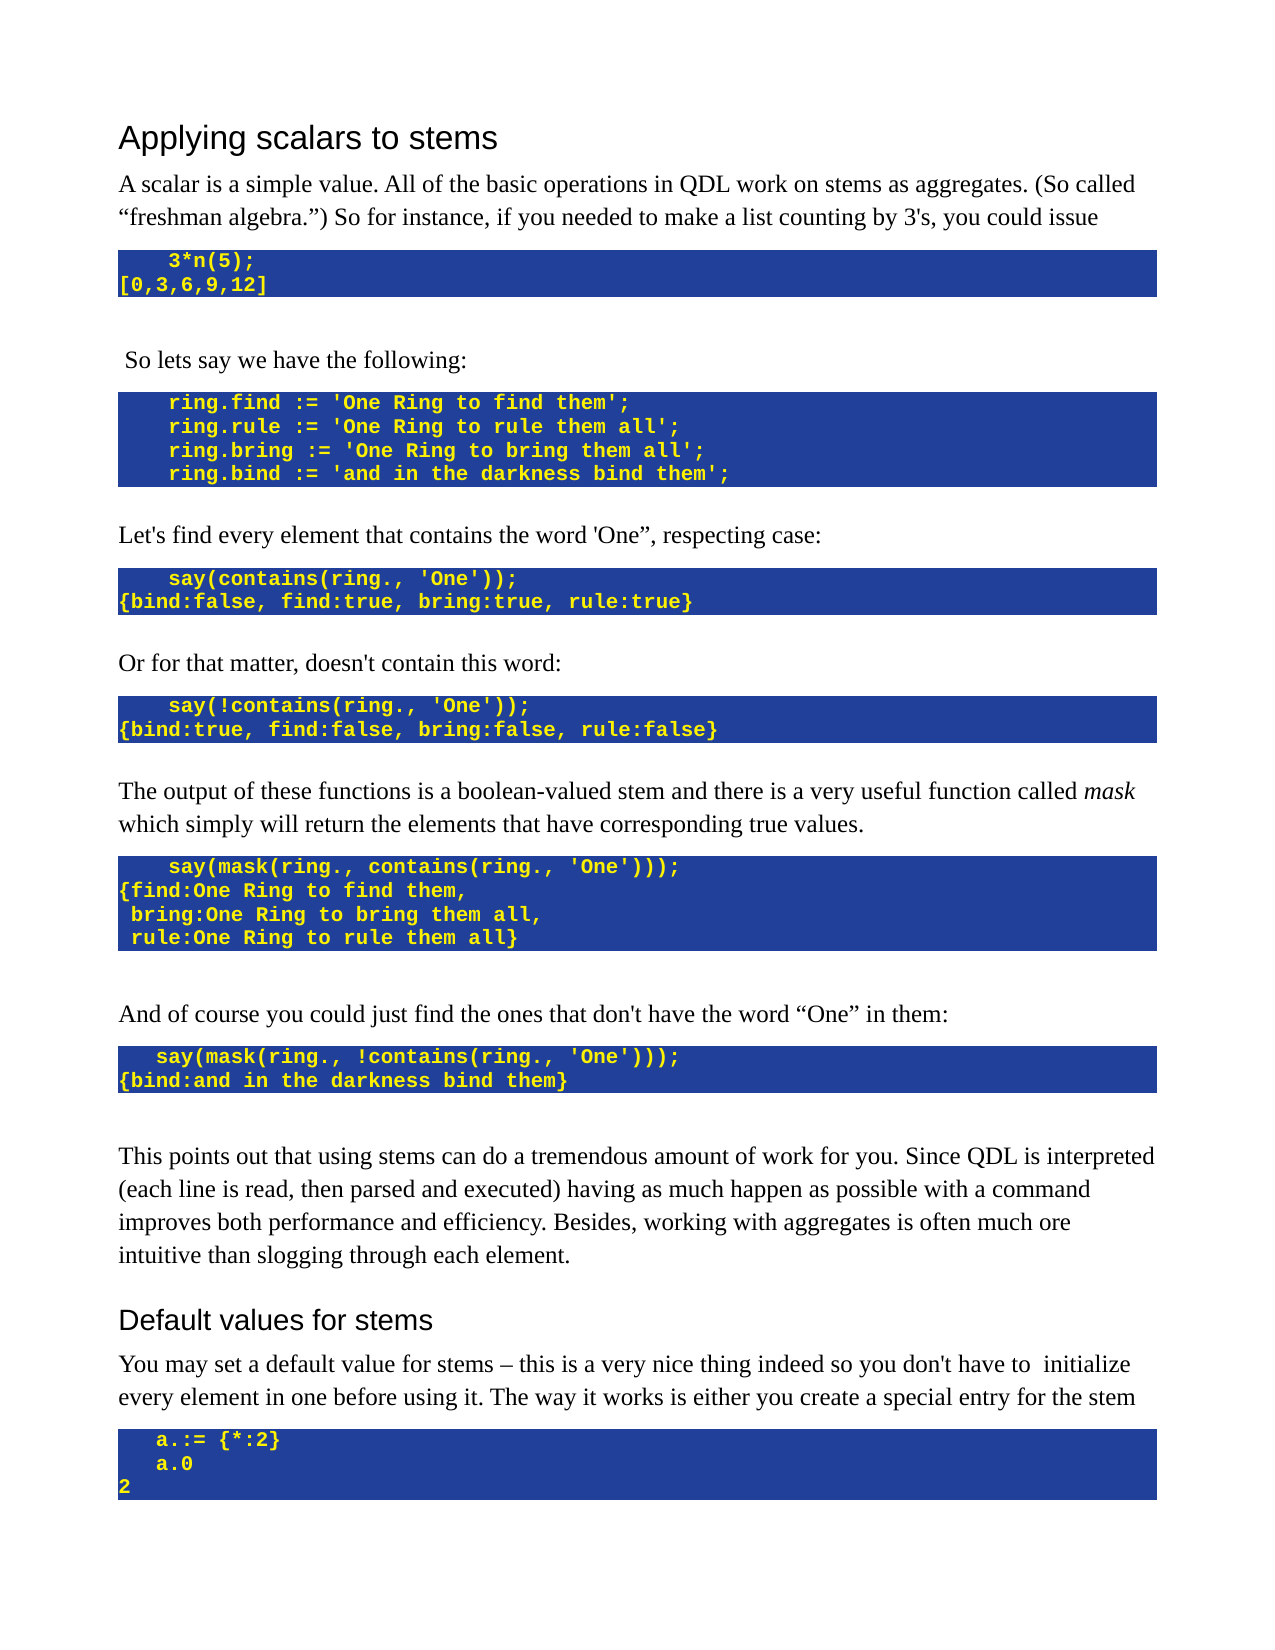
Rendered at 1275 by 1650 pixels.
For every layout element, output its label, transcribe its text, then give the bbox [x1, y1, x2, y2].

text {find:One Ring to find them, [118, 880, 1157, 904]
text This points out that using stems can do a tremendous amount of work for you. Since QDL is interpreted (each line is read, then parsed and executed) having as much happen as possible with a command improves both performance and efficiency. Besides, working with aggregates is often much ore intuitive than slogging through each element. [118, 1141, 1157, 1269]
text Or for that matter, doesn't contain this word: [118, 615, 1157, 677]
text say(contains(ring., 'One')); [118, 568, 1157, 591]
text ring.bind := 'and in the darkness bind them'; [118, 463, 1157, 487]
text 3*n(5); [118, 250, 1157, 273]
text The output of these functions is a boolean-valued stem and there is a very useful function called mask which simply will return the elements that have corresponding true values. [118, 743, 1157, 838]
subtitle Default values for stems [118, 1302, 1157, 1336]
text ring.find := 'One Ring to find them'; [118, 392, 1157, 416]
text say(mask(ring., contains(ring., 'One'))); [118, 856, 1157, 880]
text 2 [118, 1477, 1157, 1500]
text a.0 [118, 1453, 1157, 1477]
text a.:= {*:2} [118, 1429, 1157, 1453]
subtitle Applying scalars to stems [118, 118, 1157, 157]
text A scalar is a simple value. All of the basic operations in QDL work on stems as aggregates. (So called “freshman algebra.”) So for instance, if you needed to make a list counting by 3's, you could issue [118, 169, 1157, 231]
text You may set a default value for stems – this is a very nice thing indeed so you don't have to initialize every element in one before using it. The way it works is either you create a special entry for the stem [118, 1349, 1157, 1410]
text rule:One Ring to rule them all} [118, 927, 1157, 951]
text So lets say we have the following: [118, 345, 1157, 373]
text ring.rule := 'One Ring to rule them all'; [118, 416, 1157, 440]
text say(mask(ring., !contains(ring., 'One'))); [118, 1046, 1157, 1070]
text {bind:true, find:false, bring:false, rule:false} [118, 719, 1157, 743]
text bring:One Ring to bring them all, [118, 904, 1157, 927]
text say(!contains(ring., 'One')); [118, 696, 1157, 719]
text [0,3,6,9,12] [118, 273, 1157, 297]
text Let's find every element that contains the word 'One”, respecting case: [118, 487, 1157, 549]
text {bind:and in the darkness bind them} [118, 1070, 1157, 1093]
text And of course you could just find the ones that don't have the word “One” in them: [118, 999, 1157, 1027]
text {bind:false, find:true, bring:true, rule:true} [118, 591, 1157, 615]
text ring.bring := 'One Ring to bring them all'; [118, 440, 1157, 463]
